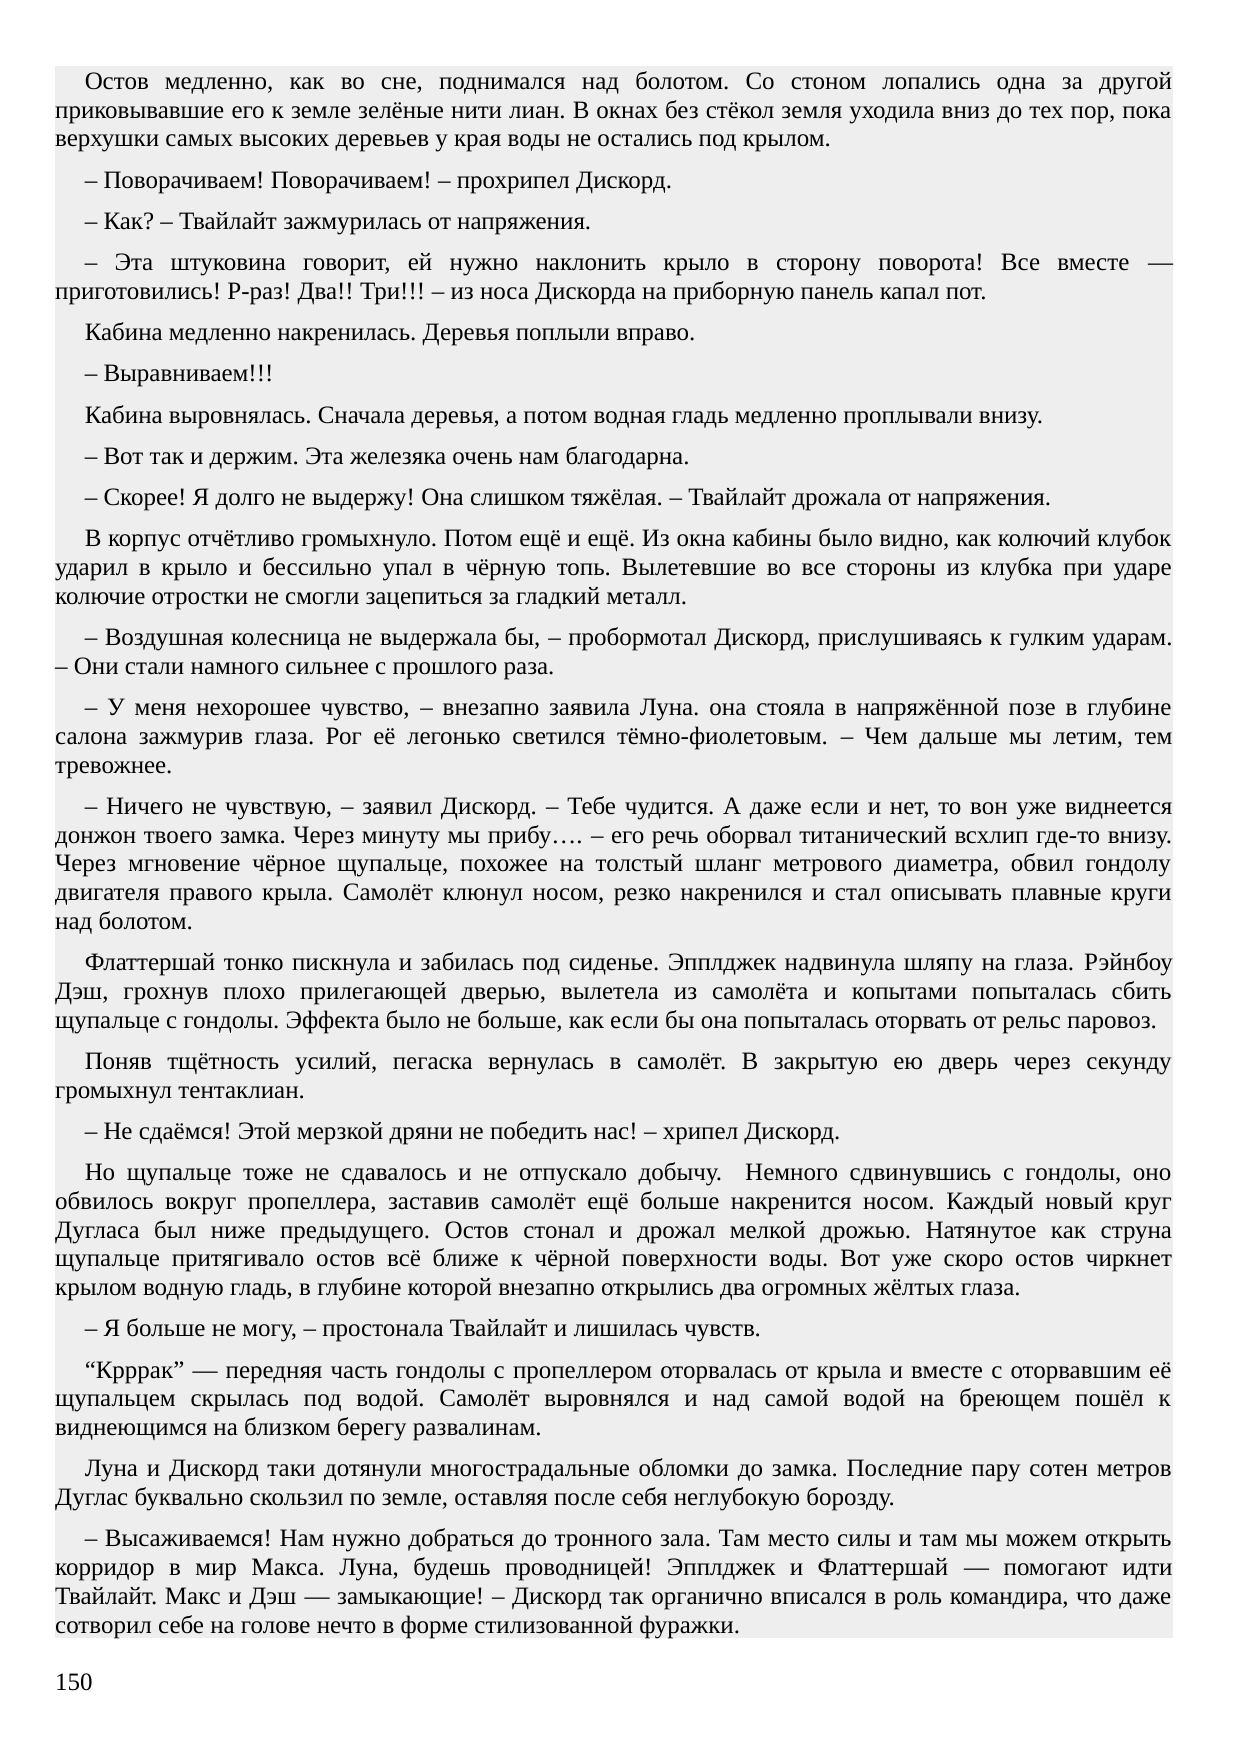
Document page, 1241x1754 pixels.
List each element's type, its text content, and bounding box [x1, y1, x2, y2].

text – У меня нехорошее чувство, – внезапно заявила Луна. она стояла в напряжённой позе в глубине салона зажмурив глаза. Рог её легонько светился тёмно-фиолетовым. – Чем дальше мы летим, тем тревожнее. [55, 692, 1173, 778]
text Кабина медленно накренилась. Деревья поплыли вправо. [55, 317, 1173, 346]
text – Вот так и держим. Эта железяка очень нам благодарна. [55, 441, 1173, 470]
text Поняв тщётность усилий, пегаска вернулась в самолёт. В закрытую ею дверь через секунду громыхнул тентаклиан. [55, 1046, 1173, 1103]
text – Эта штуковина говорит, ей нужно наклонить крыло в сторону поворота! Все вместе — приготовились! Р-раз! Два!! Три!!! – из носа Дискорда на приборную панель капал пот. [55, 247, 1173, 305]
text – Как? – Твайлайт зажмурилась от напряжения. [55, 206, 1173, 235]
text Но щупальце тоже не сдавалось и не отпускало добычу. Немного сдвинувшись с гондолы, оно обвилось вокруг пропеллера, заставив самолёт ещё больше накренится носом. Каждый новый круг Дугласа был ниже предыдущего. Остов стонал и дрожал мелкой дрожью. Натянутое как струна щупальце притягивало остов всё ближе к чёрной поверхности воды. Вот уже скоро остов чиркнет крылом водную гладь, в глубине которой внезапно открылись два огромных жёлтых глаза. [55, 1157, 1173, 1301]
text Кабина выровнялась. Сначала деревья, а потом водная гладь медленно проплывали внизу. [55, 400, 1173, 428]
text В корпус отчётливо громыхнуло. Потом ещё и ещё. Из окна кабины было видно, как колючий клубок ударил в крыло и бессильно упал в чёрную топь. Вылетевшие во все стороны из клубка при ударе колючие отростки не смогли зацепиться за гладкий металл. [55, 523, 1173, 610]
text – Ничего не чувствую, – заявил Дискорд. – Тебе чудится. А даже если и нет, то вон уже виднеется донжон твоего замка. Через минуту мы прибу…. – его речь оборвал титанический всхлип где-то внизу. Через мгновение чёрное щупальце, похожее на толстый шланг метрового диаметра, обвил гондолу двигателя правого крыла. Самолёт клюнул носом, резко накренился и стал описывать плавные круги над болотом. [55, 791, 1173, 935]
text – Не сдаёмся! Этой мерзкой дряни не победить нас! – хрипел Дискорд. [55, 1116, 1173, 1145]
text Остов медленно, как во сне, поднимался над болотом. Со стоном лопались одна за другой приковывавшие его к земле зелёные нити лиан. В окнах без стёкол земля уходила вниз до тех пор, пока верхушки самых высоких деревьев у края воды не остались под крылом. [55, 66, 1173, 152]
text “Крррак” — передняя часть гондолы с пропеллером оторвалась от крыла и вместе с оторвавшим её щупальцем скрылась под водой. Самолёт выровнялся и над самой водой на бреющем пошёл к виднеющимся на близком берегу развалинам. [55, 1355, 1173, 1441]
text – Воздушная колесница не выдержала бы, – пробормотал Дискорд, прислушиваясь к гулким ударам. – Они стали намного сильнее с прошлого раза. [55, 622, 1173, 680]
text – Выравниваем!!! [55, 358, 1173, 387]
text – Я больше не могу, – простонала Твайлайт и лишилась чувств. [55, 1313, 1173, 1342]
text Флаттершай тонко пискнула и забилась под сиденье. Эпплджек надвинула шляпу на глаза. Рэйнбоу Дэш, грохнув плохо прилегающей дверью, вылетела из самолёта и копытами попыталась сбить щупальце с гондолы. Эффекта было не больше, как если бы она попыталась оторвать от рельс паровоз. [55, 947, 1173, 1033]
text – Высаживаемся! Нам нужно добраться до тронного зала. Там место силы и там мы можем открыть корридор в мир Макса. Луна, будешь проводницей! Эпплджек и Флаттершай — помогают идти Твайлайт. Макс и Дэш — замыкающие! – Дискорд так органично вписался в роль командира, что даже сотворил себе на голове нечто в форме стилизованной фуражки. [55, 1523, 1173, 1638]
text Луна и Дискорд таки дотянули многострадальные обломки до замка. Последние пару сотен метров Дуглас буквально скользил по земле, оставляя после себя неглубокую борозду. [55, 1453, 1173, 1511]
text – Поворачиваем! Поворачиваем! – прохрипел Дискорд. [55, 165, 1173, 193]
text – Скорее! Я долго не выдержу! Она слишком тяжёлая. – Твайлайт дрожала от напряжения. [55, 482, 1173, 511]
